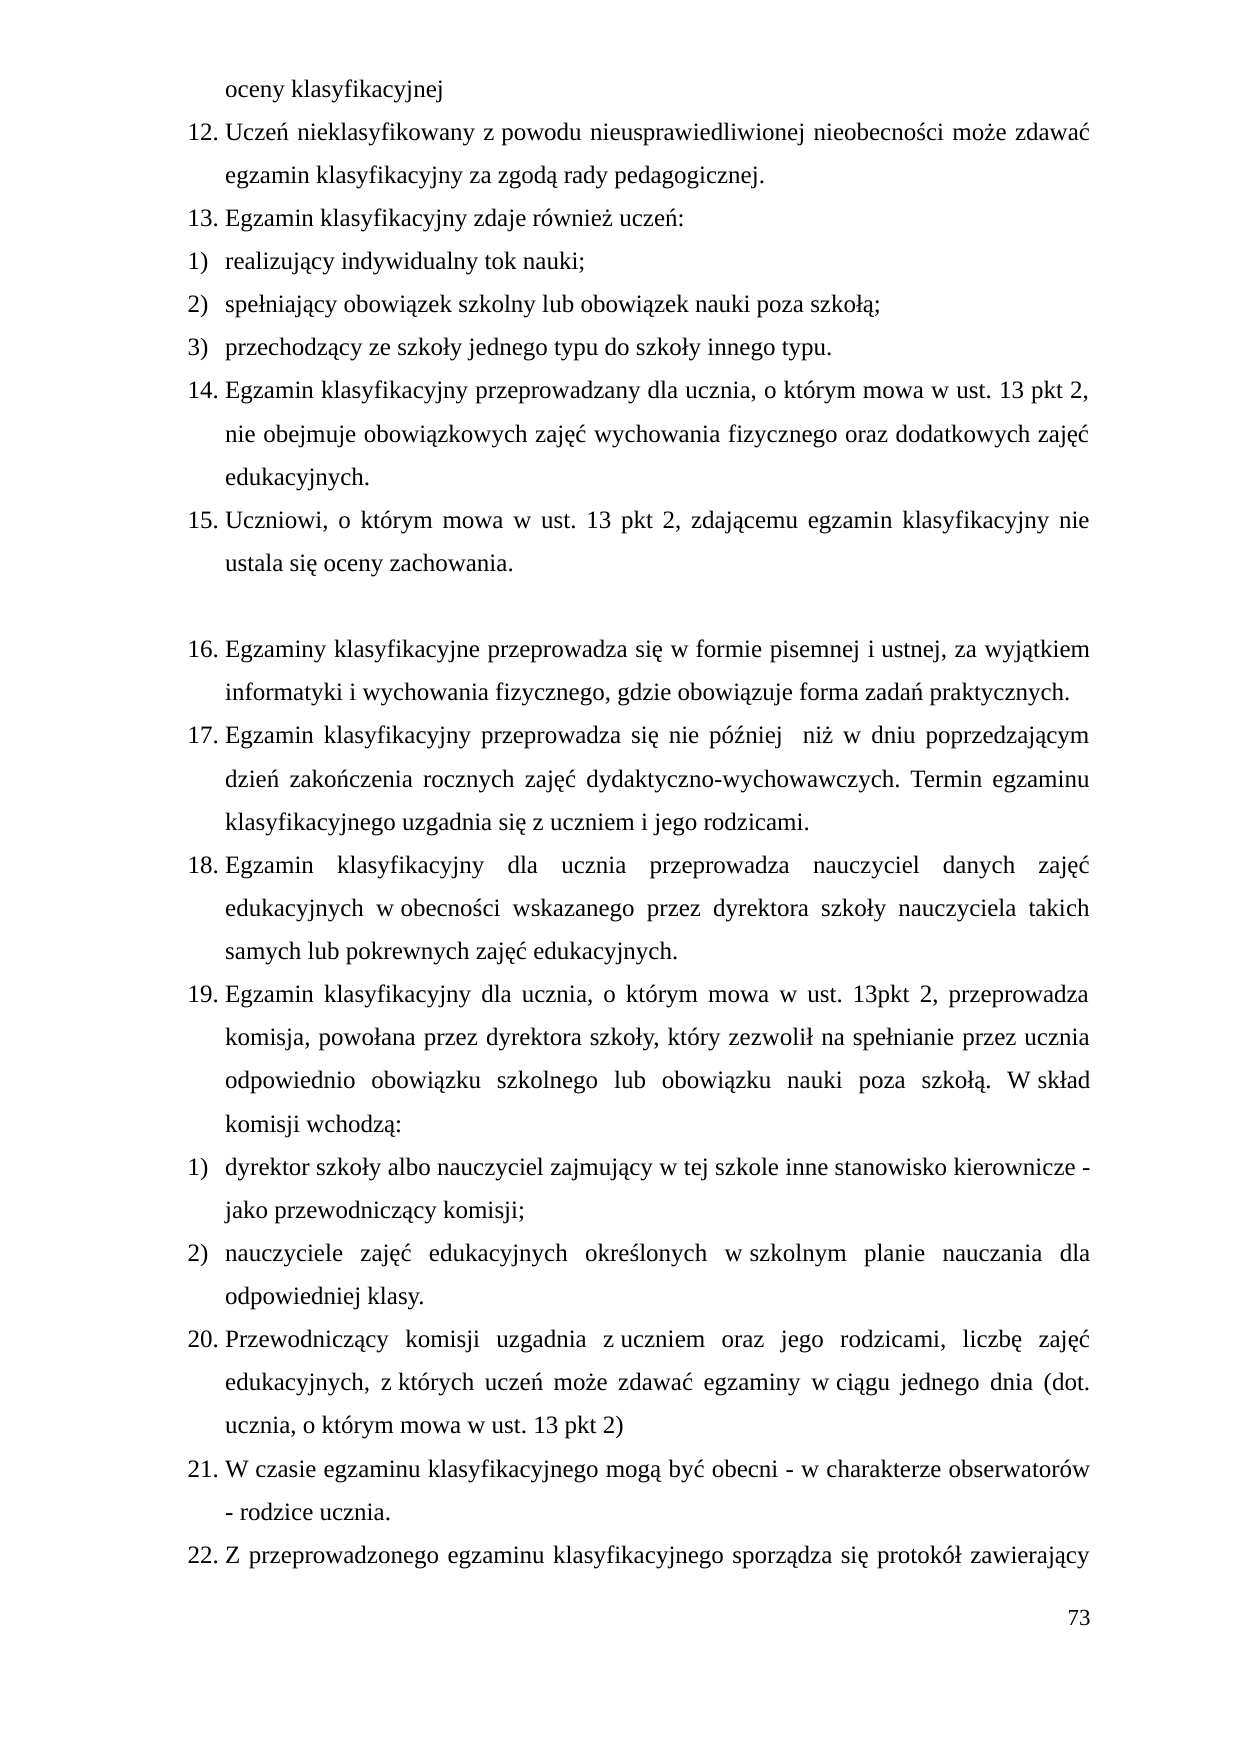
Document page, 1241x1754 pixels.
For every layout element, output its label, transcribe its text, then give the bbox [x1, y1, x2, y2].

list spełniający obowiązek szkolny lub obowiązek nauki poza szkołą; [187, 289, 1090, 318]
list Uczeń nieklasyfikowany z powodu nieusprawiedliwionej nieobecności może zdawać egzamin klasyfikacyjny za zgodą rady pedagogicznej. [187, 117, 1090, 189]
list Uczniowi, o którym mowa w ust. 13 pkt 2, zdającemu egzamin klasyfikacyjny nie ustala się oceny zachowania. [187, 505, 1090, 577]
list Z przeprowadzonego egzaminu klasyfikacyjnego sporządza się protokół zawierający [187, 1540, 1090, 1569]
list Egzamin klasyfikacyjny dla ucznia przeprowadza nauczyciel danych zajęć edukacyjnych w obecności wskazanego przez dyrektora szkoły nauczyciela takich samych lub pokrewnych zajęć edukacyjnych. [187, 850, 1090, 965]
list Przewodniczący komisji uzgadnia z uczniem oraz jego rodzicami, liczbę zajęć edukacyjnych, z których uczeń może zdawać egzaminy w ciągu jednego dnia (dot. ucznia, o którym mowa w ust. 13 pkt 2) [187, 1324, 1090, 1439]
list Egzamin klasyfikacyjny dla ucznia, o którym mowa w ust. 13pkt 2, przeprowadza komisja, powołana przez dyrektora szkoły, który zezwolił na spełnianie przez ucznia odpowiednio obowiązku szkolnego lub obowiązku nauki poza szkołą. W skład komisji wchodzą: [187, 979, 1090, 1137]
list Egzamin klasyfikacyjny przeprowadzany dla ucznia, o którym mowa w ust. 13 pkt 2, nie obejmuje obowiązkowych zajęć wychowania fizycznego oraz dodatkowych zajęć edukacyjnych. [187, 376, 1090, 491]
list W czasie egzaminu klasyfikacyjnego mogą być obecni - w charakterze obserwatorów - rodzice ucznia. [187, 1454, 1090, 1526]
list oceny klasyfikacyjnej [187, 74, 1090, 102]
list Egzamin klasyfikacyjny zdaje również uczeń: [187, 203, 1090, 232]
list dyrektor szkoły albo nauczyciel zajmujący w tej szkole inne stanowisko kierownicze - jako przewodniczący komisji; [187, 1152, 1090, 1224]
list Egzaminy klasyfikacyjne przeprowadza się w formie pisemnej i ustnej, za wyjątkiem informatyki i wychowania fizycznego, gdzie obowiązuje forma zadań praktycznych. [187, 634, 1090, 706]
list Egzamin klasyfikacyjny przeprowadza się nie później niż w dniu poprzedzającym dzień zakończenia rocznych zajęć dydaktyczno-wychowawczych. Termin egzaminu klasyfikacyjnego uzgadnia się z uczniem i jego rodzicami. [187, 721, 1090, 836]
list realizujący indywidualny tok nauki; [187, 246, 1090, 275]
list przechodzący ze szkoły jednego typu do szkoły innego typu. [187, 332, 1090, 361]
list nauczyciele zajęć edukacyjnych określonych w szkolnym planie nauczania dla odpowiedniej klasy. [187, 1238, 1090, 1310]
